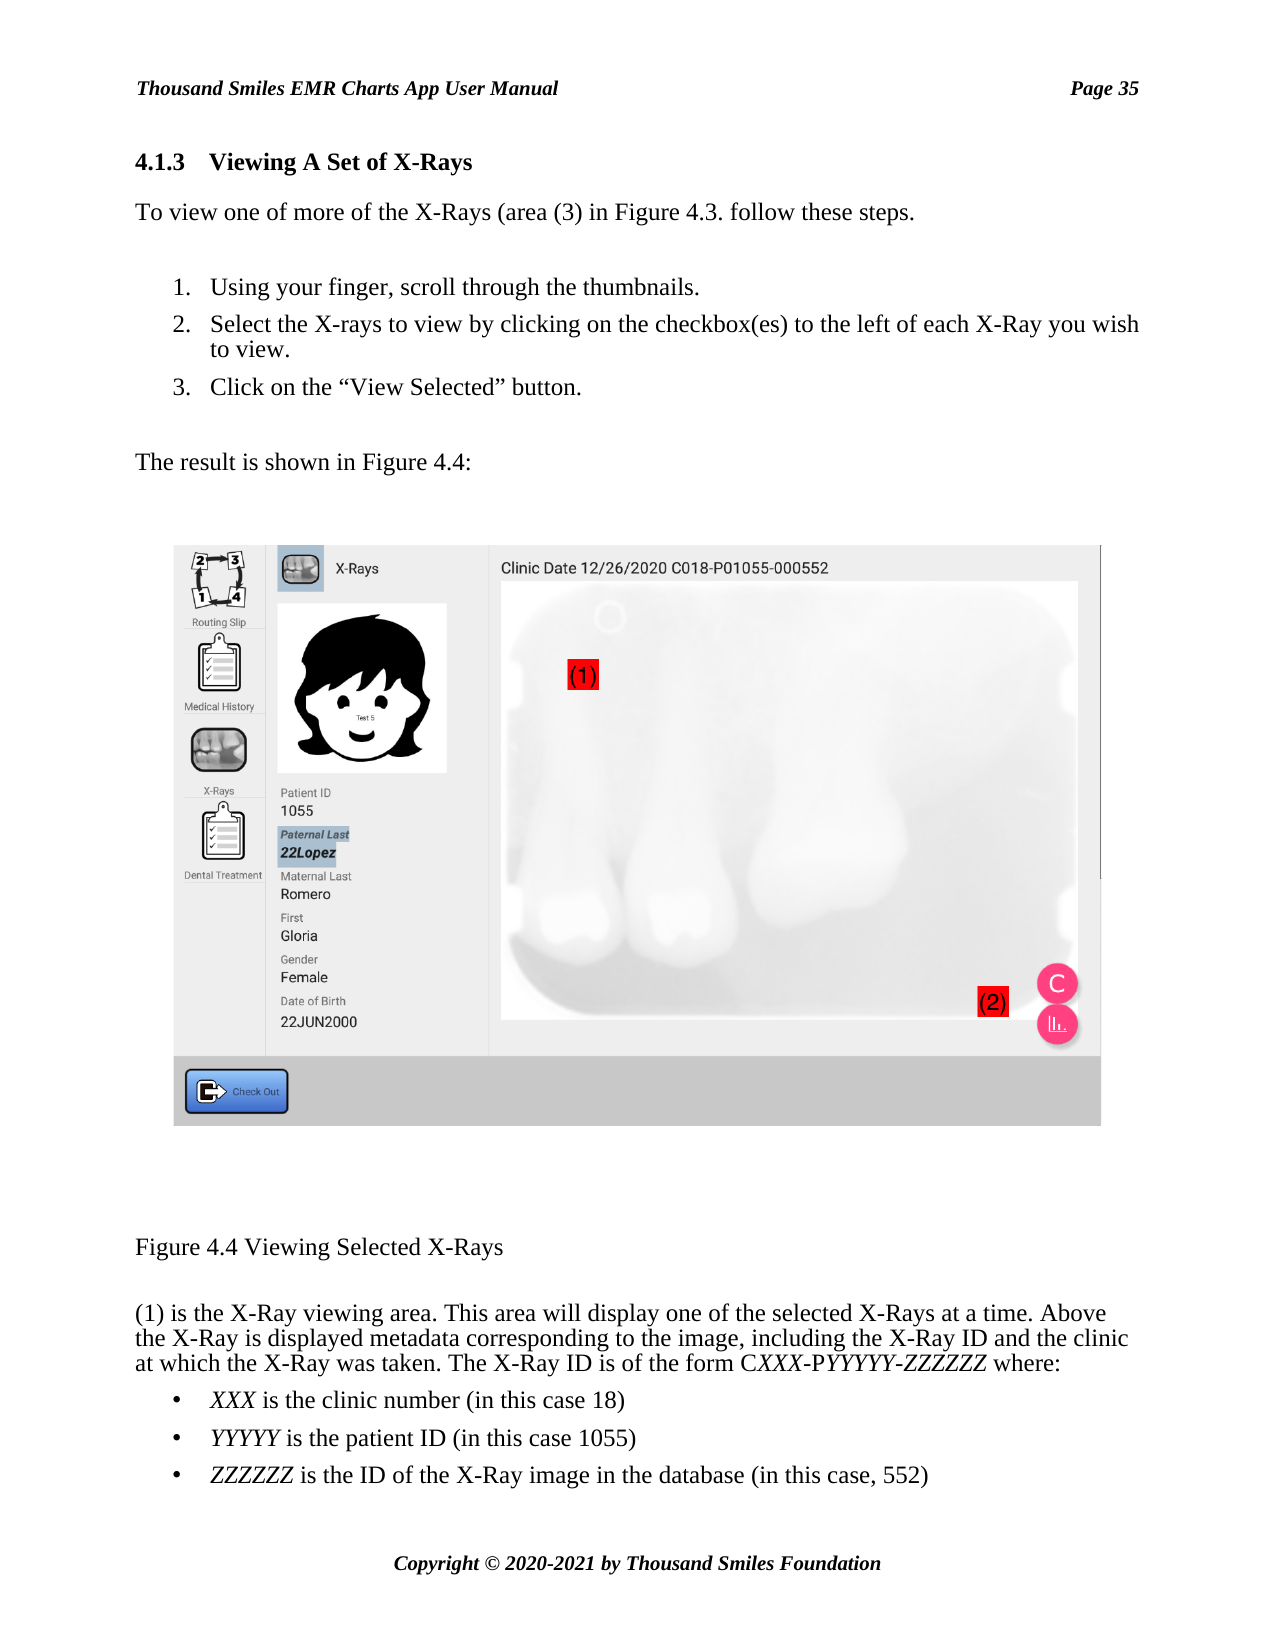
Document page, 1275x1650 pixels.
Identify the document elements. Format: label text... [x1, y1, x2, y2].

text Figure 4.4 Viewing Selected X-Rays [135, 1235, 1140, 1260]
text (1) is the X-Ray viewing area. This area will display one of the selected X-Rays at a time. Above the X-Ray is displayed metadata corresponding to the image, including the X-Ray ID and the clinic at which the X-Ray was taken. The X-Ray ID is of the form CXXX-PYYYYY-ZZZZZZ where: [135, 1301, 1140, 1376]
list ZZZZZZ is the ID of the X-Ray image in the database (in this case, 552) [172, 1464, 1140, 1489]
text To view one of more of the X-Rays (area (3) in Figure 4.3. follow these steps. [135, 200, 1140, 225]
picture [173, 545, 1102, 1126]
text The result is shown in Figure 4.4: [135, 450, 1140, 475]
subtitle Viewing A Set of X-Rays [135, 150, 1140, 175]
list Using your finger, scroll through the thumbnails. [172, 275, 1140, 300]
list Select the X-rays to view by clicking on the checkbox(es) to the left of each X-Ray you wish to view. [172, 312, 1140, 362]
list YYYYY is the patient ID (in this case 1055) [172, 1426, 1140, 1451]
list XXX is the clinic number (in this case 18) [172, 1389, 1140, 1414]
list Click on the “View Selected” button. [172, 375, 1140, 400]
